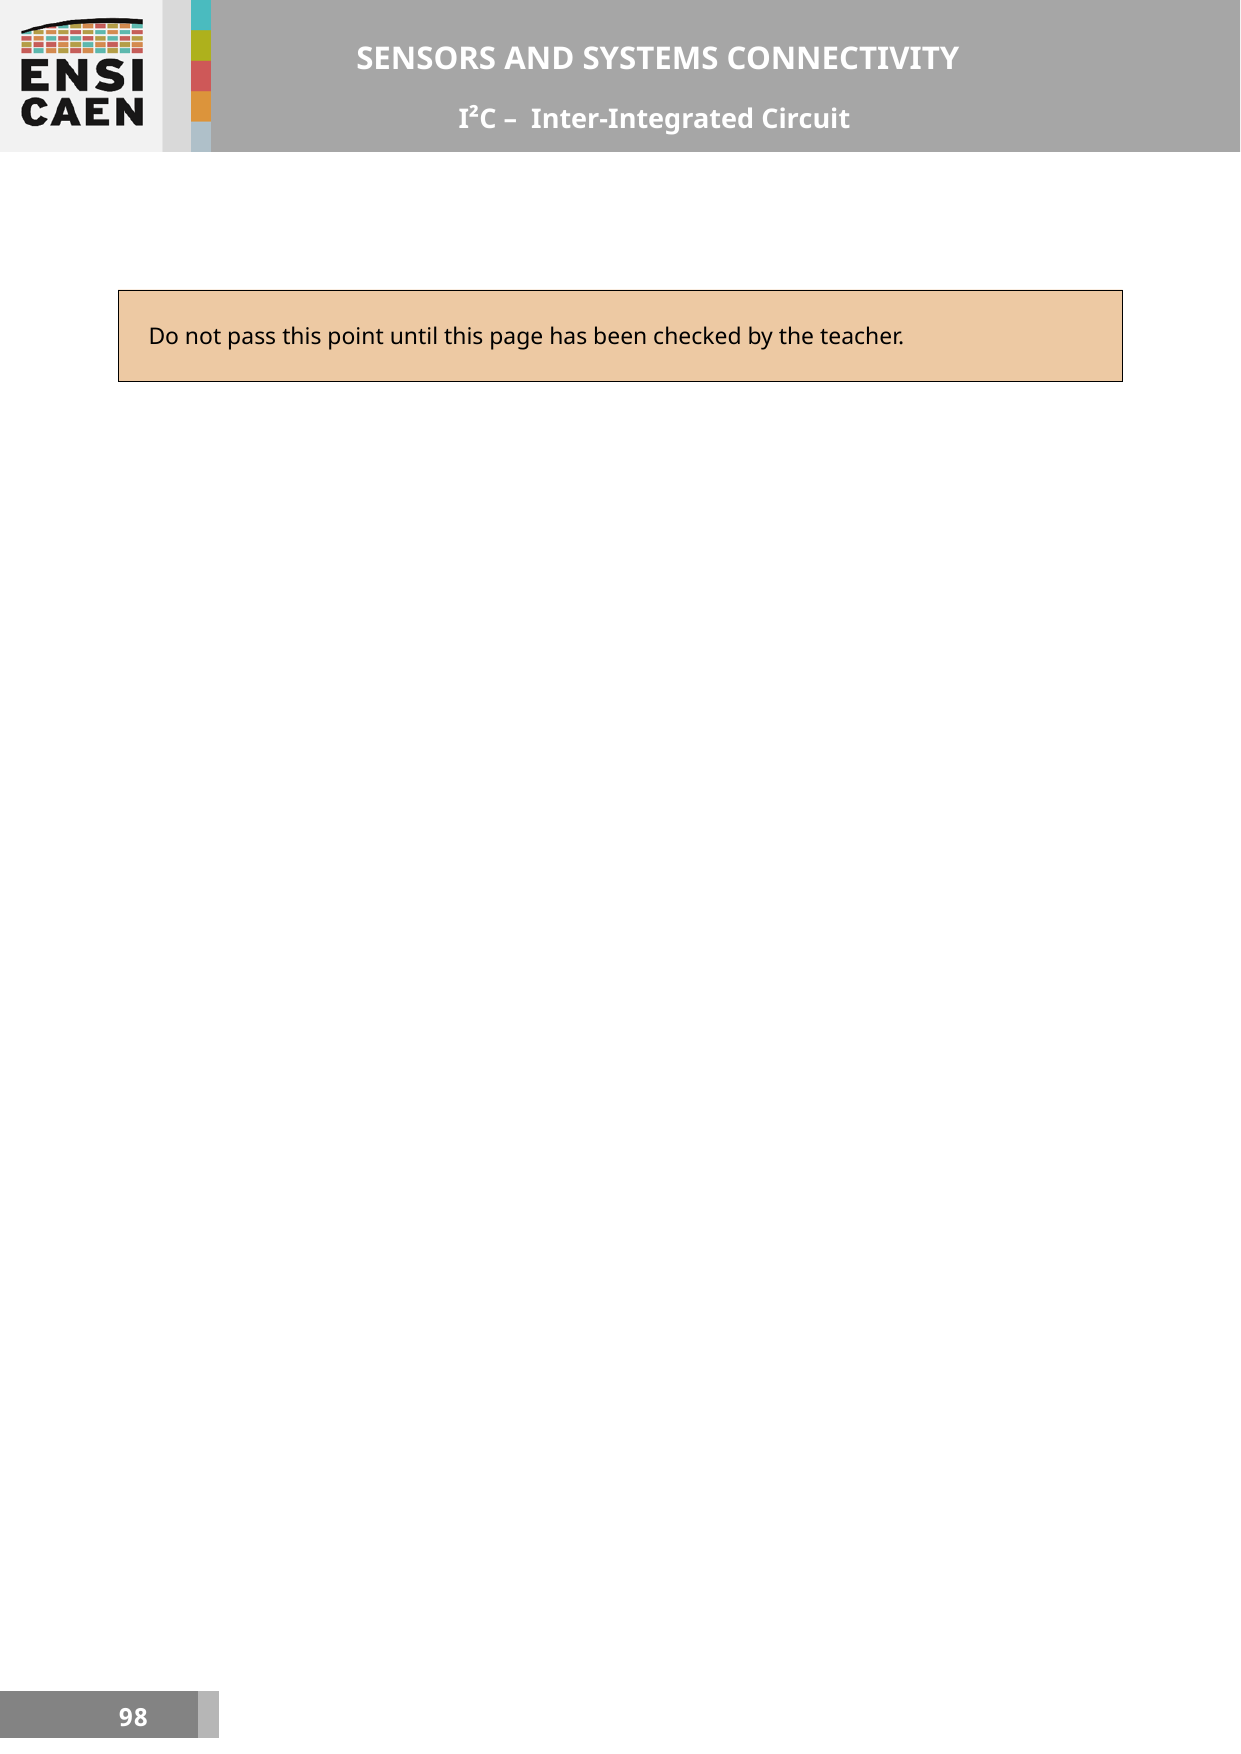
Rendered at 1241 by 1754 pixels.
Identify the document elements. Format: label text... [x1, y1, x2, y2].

picture [0, 0, 1241, 152]
text Do not pass this point until this page has been checked by the teacher. [119, 291, 1122, 381]
picture [0, 1691, 219, 1738]
